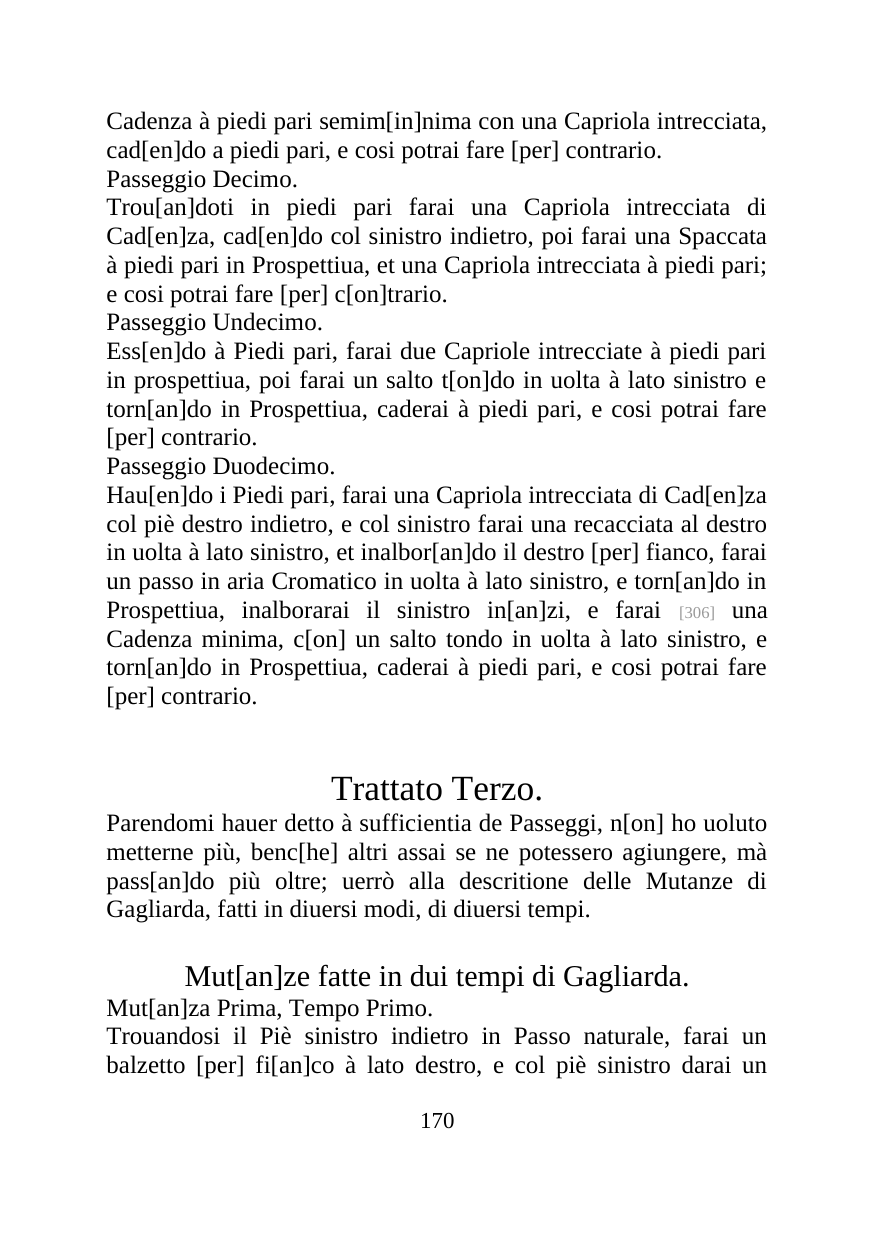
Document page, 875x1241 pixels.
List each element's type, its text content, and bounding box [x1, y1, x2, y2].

subtitle Mut[an]ze fatte in dui tempi di Gagliarda. [106, 958, 768, 993]
text Hau[en]do i Piedi pari, farai una Capriola intrecciata di Cad[en]za col piè destro indietro, e col sinistro farai una recacciata al destro in uolta à lato sinistro, et inalbor[an]do il destro [per] fianco, farai un passo in aria Cromatico in uolta à lato sinistro, e torn[an]do in Prospettiua, inalborarai il sinistro in[an]zi, e farai [306] una Cadenza minima, c[on] un salto tondo in uolta à lato sinistro, e torn[an]do in Prospettiua, caderai à piedi pari, e cosi potrai fare [per] contrario. [106, 480, 768, 710]
subtitle Trattato Terzo. [106, 767, 768, 808]
text Mut[an]za Prima, Tempo Primo. [106, 993, 768, 1021]
text Parendomi hauer detto à sufficientia de Passeggi, n[on] ho uoluto metterne più, benc[he] altri assai se ne potessero agiungere, mà pass[an]do più oltre; uerrò alla descritione delle Mutanze di Gagliarda, fatti in diuersi modi, di diuersi tempi. [106, 808, 768, 923]
text Trou[an]doti in piedi pari farai una Capriola intrecciata di Cad[en]za, cad[en]do col sinistro indietro, poi farai una Spaccata à piedi pari in Prospettiua, et una Capriola intrecciata à piedi pari; e cosi potrai fare [per] c[on]trario. [106, 192, 768, 307]
text Trouandosi il Piè sinistro indietro in Passo naturale, farai un balzetto [per] fi[an]co à lato destro, e col piè sinistro darai un [106, 1021, 768, 1079]
text Passeggio Undecimo. [106, 307, 768, 336]
text Cadenza à piedi pari semim[in]nima con una Capriola intrecciata, cad[en]do a piedi pari, e cosi potrai fare [per] contrario. [106, 106, 768, 164]
text Ess[en]do à Piedi pari, farai due Capriole intrecciate à piedi pari in prospettiua, poi farai un salto t[on]do in uolta à lato sinistro e torn[an]do in Prospettiua, caderai à piedi pari, e cosi potrai fare [per] contrario. [106, 336, 768, 451]
text Passeggio Decimo. [106, 164, 768, 192]
text Passeggio Duodecimo. [106, 451, 768, 480]
